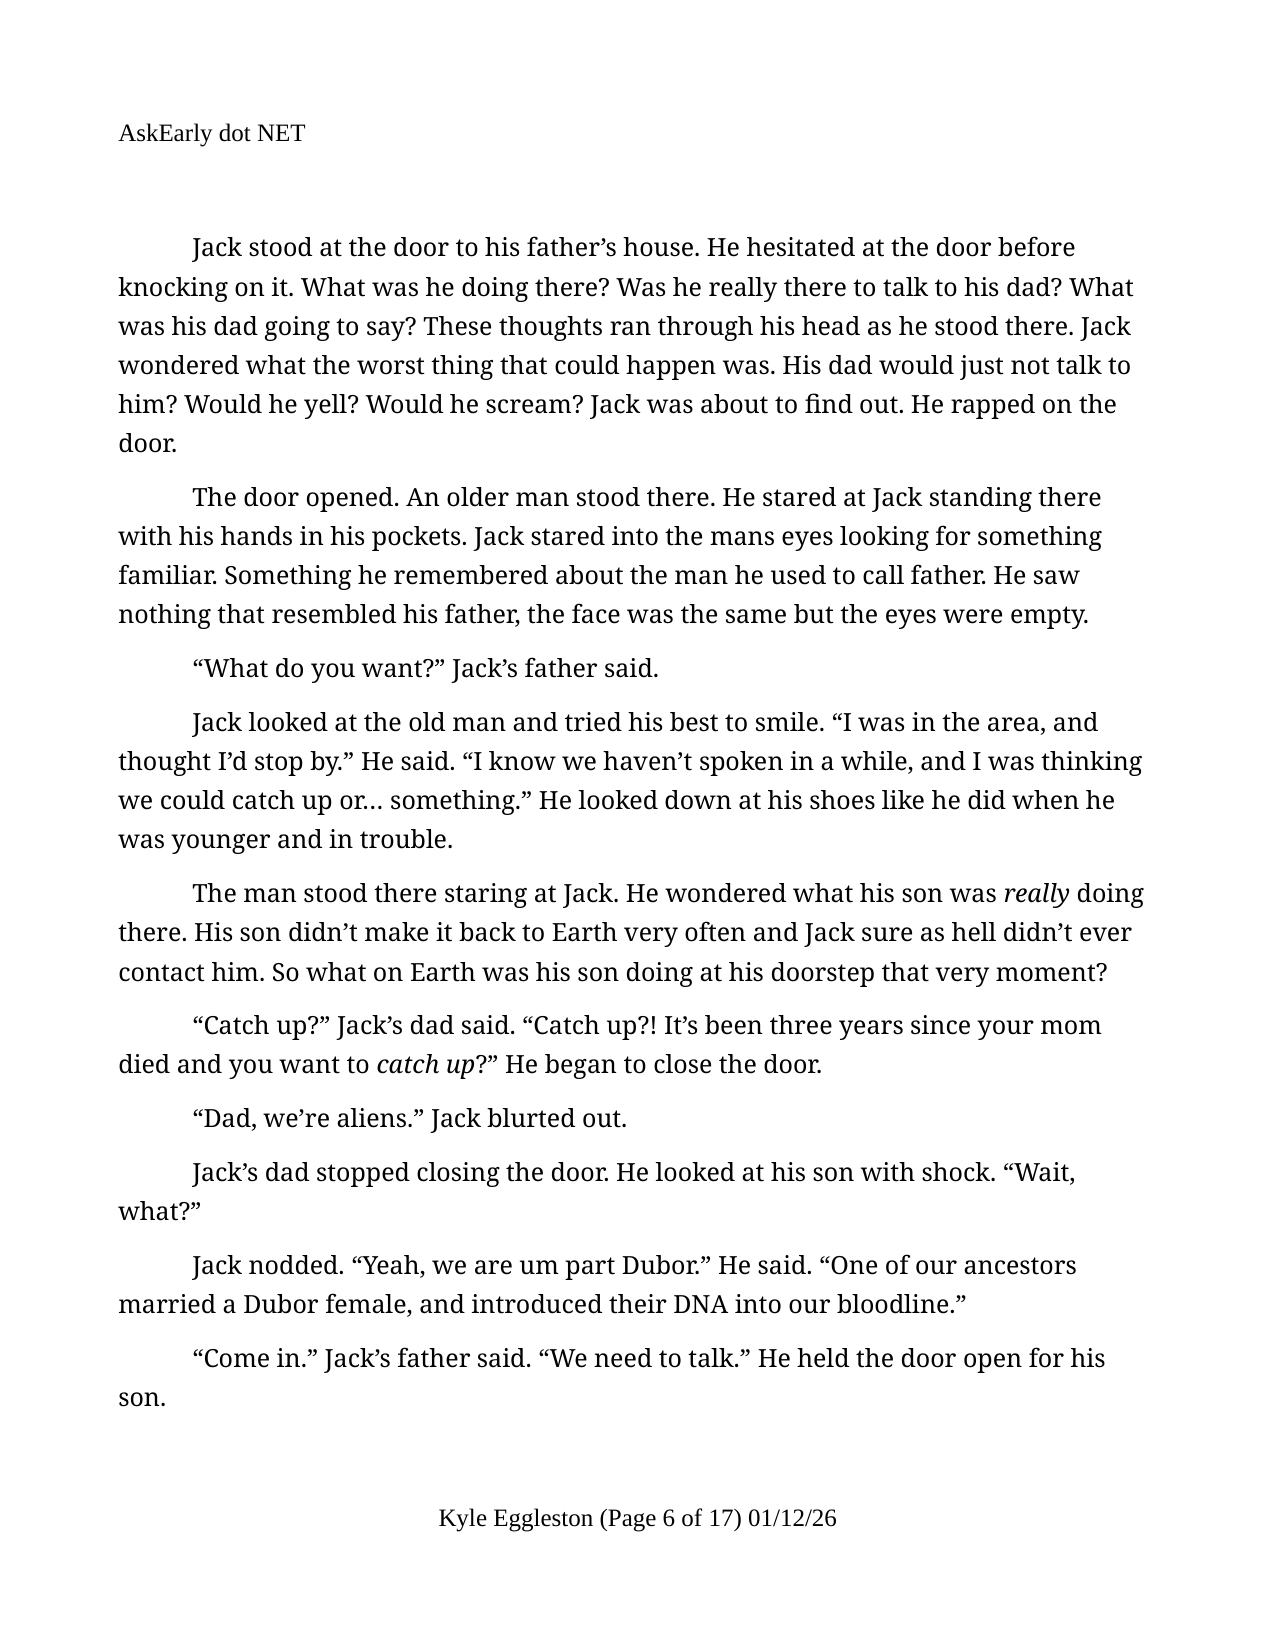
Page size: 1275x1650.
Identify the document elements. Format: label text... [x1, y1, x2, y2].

text Jack looked at the old man and tried his best to smile. “I was in the area, and thought I’d stop by.” He said. “I know we haven’t spoken in a while, and I was thinking we could catch up or… something.” He looked down at his shoes like he did when he was younger and in trouble. [118, 705, 1157, 856]
text Jack’s dad stopped closing the door. He looked at his son with shock. “Wait, what?” [118, 1155, 1157, 1228]
text “Come in.” Jack’s father said. “We need to talk.” He held the door open for his son. [118, 1341, 1157, 1414]
text “Catch up?” Jack’s dad said. “Catch up?! It’s been three years since your mom died and you want to catch up?” He began to close the door. [118, 1008, 1157, 1081]
text The door opened. An older man stood there. He stared at Jack standing there with his hands in his pockets. Jack stared into the mans eyes looking for something familiar. Something he remembered about the man he used to call father. He saw nothing that resembled his father, the face was the same but the eyes were empty. [118, 480, 1157, 631]
text Jack stood at the door to his father’s house. He hesitated at the door before knocking on it. What was he doing there? Was he really there to talk to his dad? What was his dad going to say? These thoughts ran through his head as he stood there. Jack wondered what the worst thing that could happen was. His dad would just not talk to him? Would he yell? Would he scream? Jack was about to find out. He rapped on the door. [118, 230, 1157, 460]
text The man stood there staring at Jack. He wondered what his son was really doing there. His son didn’t make it back to Earth very often and Jack sure as hell didn’t ever contact him. So what on Earth was his son doing at his doorstep that very moment? [118, 876, 1157, 988]
text “Dad, we’re aliens.” Jack blurted out. [118, 1101, 1157, 1135]
text Jack nodded. “Yeah, we are um part Dubor.” He said. “One of our ancestors married a Dubor female, and introduced their DNA into our bloodline.” [118, 1248, 1157, 1321]
text “What do you want?” Jack’s father said. [118, 651, 1157, 685]
